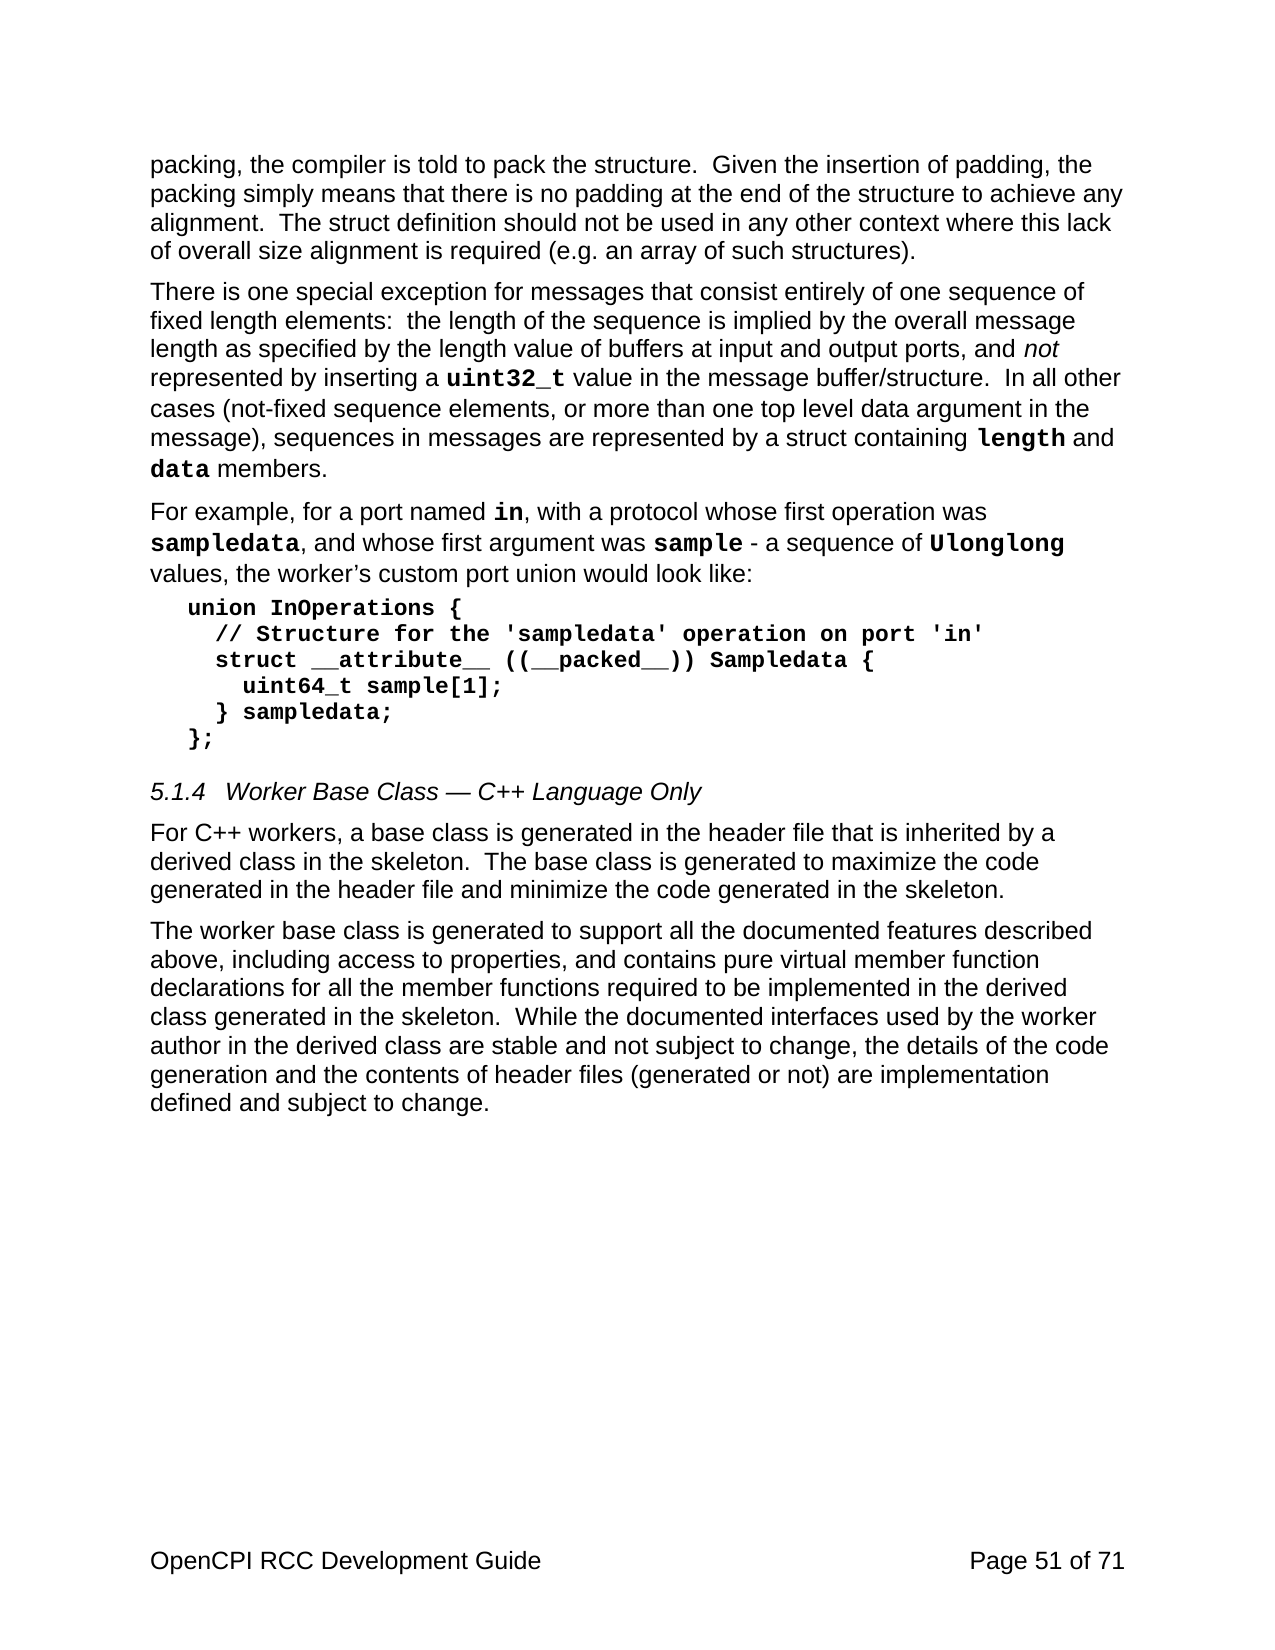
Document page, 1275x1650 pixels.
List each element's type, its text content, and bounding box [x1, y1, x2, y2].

text union InOperations { // Structure for the 'sampledata' operation on port 'in' struct __attribute__ ((__packed__)) Sampledata { uint64_t sample[1]; } sampledata; }; [187, 596, 1125, 752]
text For example, for a port named in, with a protocol whose first operation was sampledata, and whose first argument was sample - a sequence of Ulonglong values, the worker’s custom port union would look like: [150, 497, 1125, 587]
subtitle Worker Base Class — C++ Language Only [150, 777, 1125, 806]
text There is one special exception for messages that consist entirely of one sequence of fixed length elements: the length of the sequence is implied by the overall message length as specified by the length value of buffers at input and output ports, and not represented by inserting a uint32_t value in the message buffer/structure. In all other cases (not-fixed sequence elements, or more than one top level data argument in the message), sequences in messages are represented by a struct containing length and data members. [150, 277, 1125, 485]
text packing, the compiler is told to pack the structure. Given the insertion of padding, the packing simply means that there is no padding at the end of the structure to achieve any alignment. The struct definition should not be used in any other context where this lack of overall size alignment is required (e.g. an array of such structures). [150, 150, 1125, 265]
text The worker base class is generated to support all the documented features described above, including access to properties, and contains pure virtual member function declarations for all the member functions required to be implemented in the derived class generated in the skeleton. While the documented interfaces used by the worker author in the derived class are stable and not subject to change, the details of the code generation and the contents of header files (generated or not) are implementation defined and subject to change. [150, 916, 1125, 1117]
text For C++ workers, a base class is generated in the header file that is inherited by a derived class in the skeleton. The base class is generated to maximize the code generated in the header file and minimize the code generated in the skeleton. [150, 818, 1125, 904]
